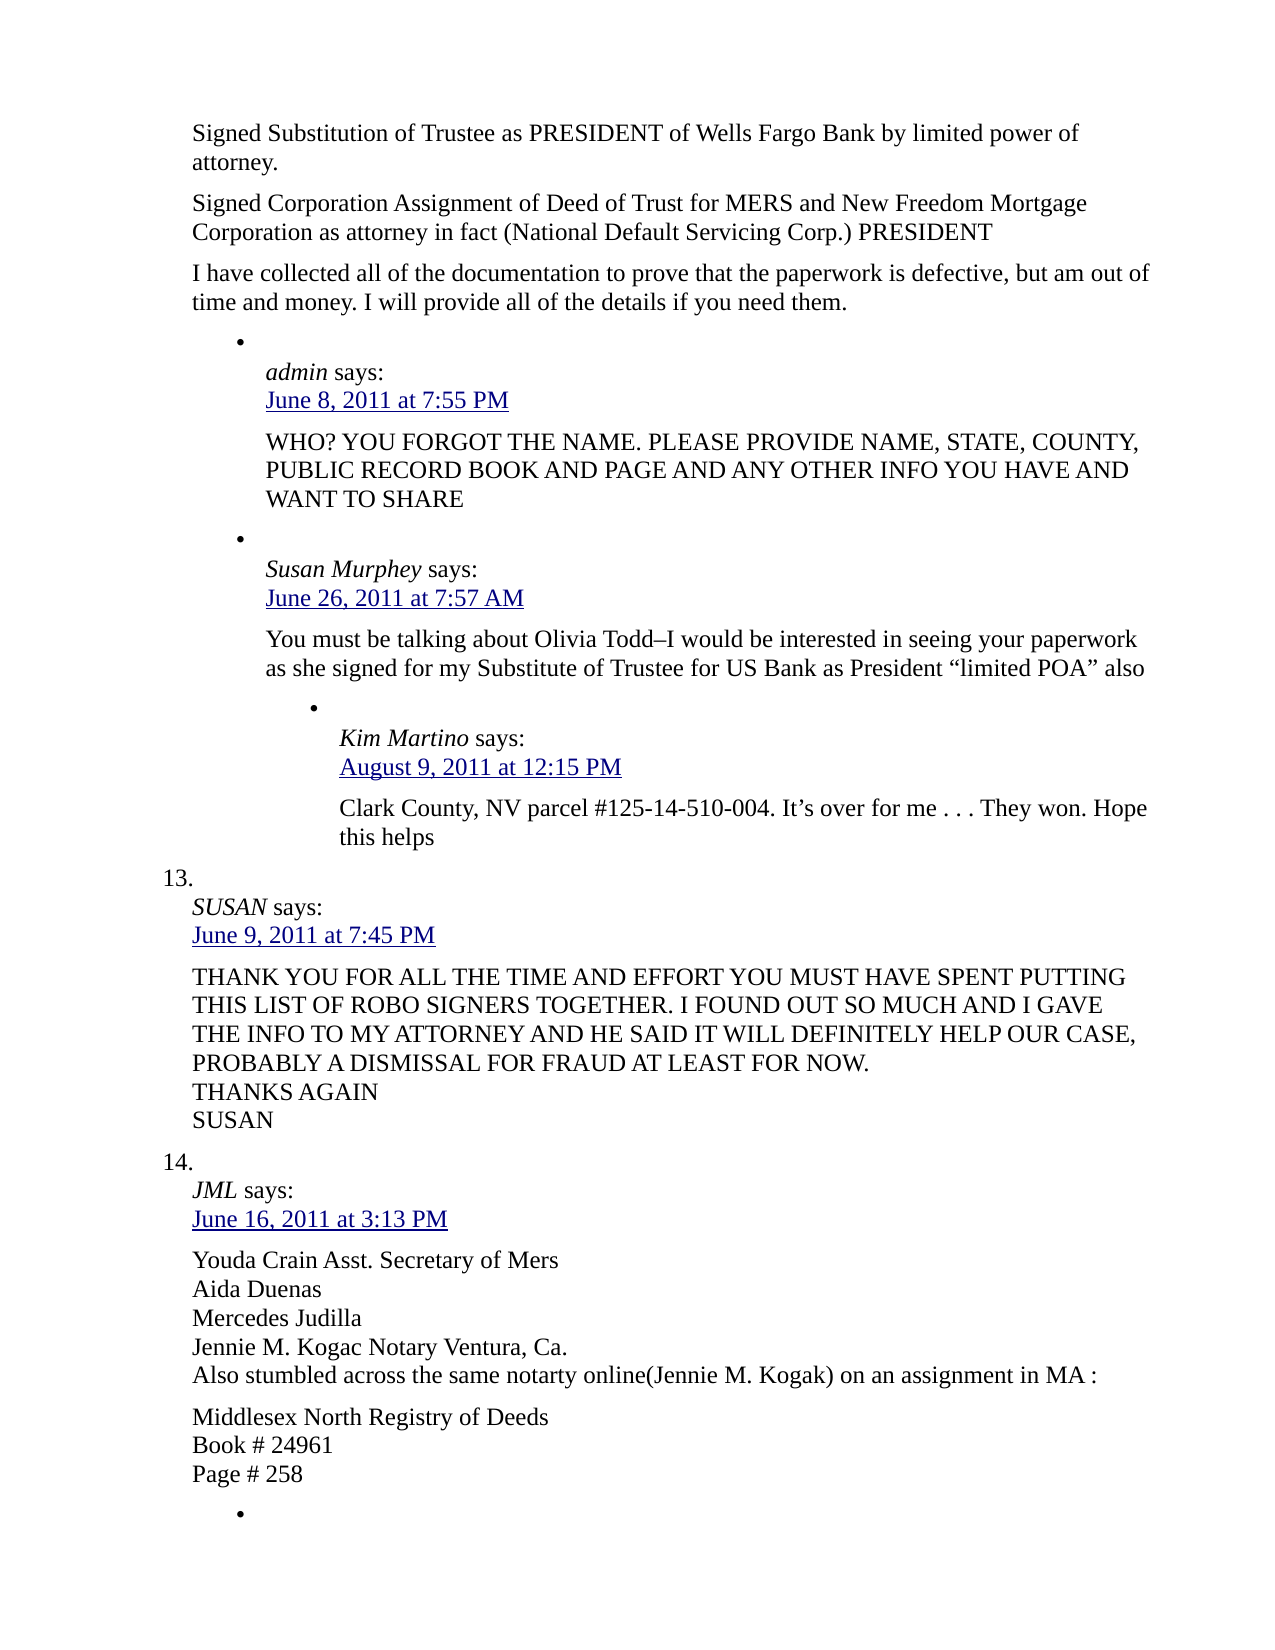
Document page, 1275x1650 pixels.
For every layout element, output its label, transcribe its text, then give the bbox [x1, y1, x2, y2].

list admin says: [236, 357, 1157, 386]
list June 8, 2011 at 7:55 PM [236, 386, 1157, 414]
list June 26, 2011 at 7:57 AM [236, 583, 1157, 612]
list Middlesex North Registry of Deeds Book # 24961 Page # 258 [162, 1402, 1157, 1488]
list Youda Crain Asst. Secretary of Mers Aida Duenas Mercedes Judilla Jennie M. Kogac Notary Ventura, Ca. Also stumbled across the same notarty online(Jennie M. Kogak) on an assignment in MA : [162, 1246, 1157, 1389]
list Kim Martino says: [309, 723, 1157, 752]
list You must be talking about Olivia Todd–I would be interested in seeing your paperwork as she signed for my Substitute of Trustee for US Bank as President “limited POA” also [236, 624, 1157, 682]
list June 9, 2011 at 7:45 PM [162, 921, 1157, 949]
list Susan Murphey says: [236, 554, 1157, 583]
list June 16, 2011 at 3:13 PM [162, 1204, 1157, 1233]
list Signed Substitution of Trustee as PRESIDENT of Wells Fargo Bank by limited power of attorney. [162, 118, 1157, 176]
list I have collected all of the documentation to prove that the paperwork is defective, but am out of time and money. I will provide all of the details if you need them. [162, 258, 1157, 316]
list SUSAN says: [162, 892, 1157, 921]
list Signed Corporation Assignment of Deed of Trust for MERS and New Freedom Mortgage Corporation as attorney in fact (National Default Servicing Corp.) PRESIDENT [162, 188, 1157, 246]
list WHO? YOU FORGOT THE NAME. PLEASE PROVIDE NAME, STATE, COUNTY, PUBLIC RECORD BOOK AND PAGE AND ANY OTHER INFO YOU HAVE AND WANT TO SHARE [236, 427, 1157, 513]
list August 9, 2011 at 12:15 PM [309, 752, 1157, 781]
list JML says: [162, 1176, 1157, 1204]
list THANK YOU FOR ALL THE TIME AND EFFORT YOU MUST HAVE SPENT PUTTING THIS LIST OF ROBO SIGNERS TOGETHER. I FOUND OUT SO MUCH AND I GAVE THE INFO TO MY ATTORNEY AND HE SAID IT WILL DEFINITELY HELP OUR CASE, PROBABLY A DISMISSAL FOR FRAUD AT LEAST FOR NOW. THANKS AGAIN SUSAN [162, 962, 1157, 1134]
list Clark County, NV parcel #125-14-510-004. It’s over for me . . . They won. Hope this helps [309, 793, 1157, 851]
